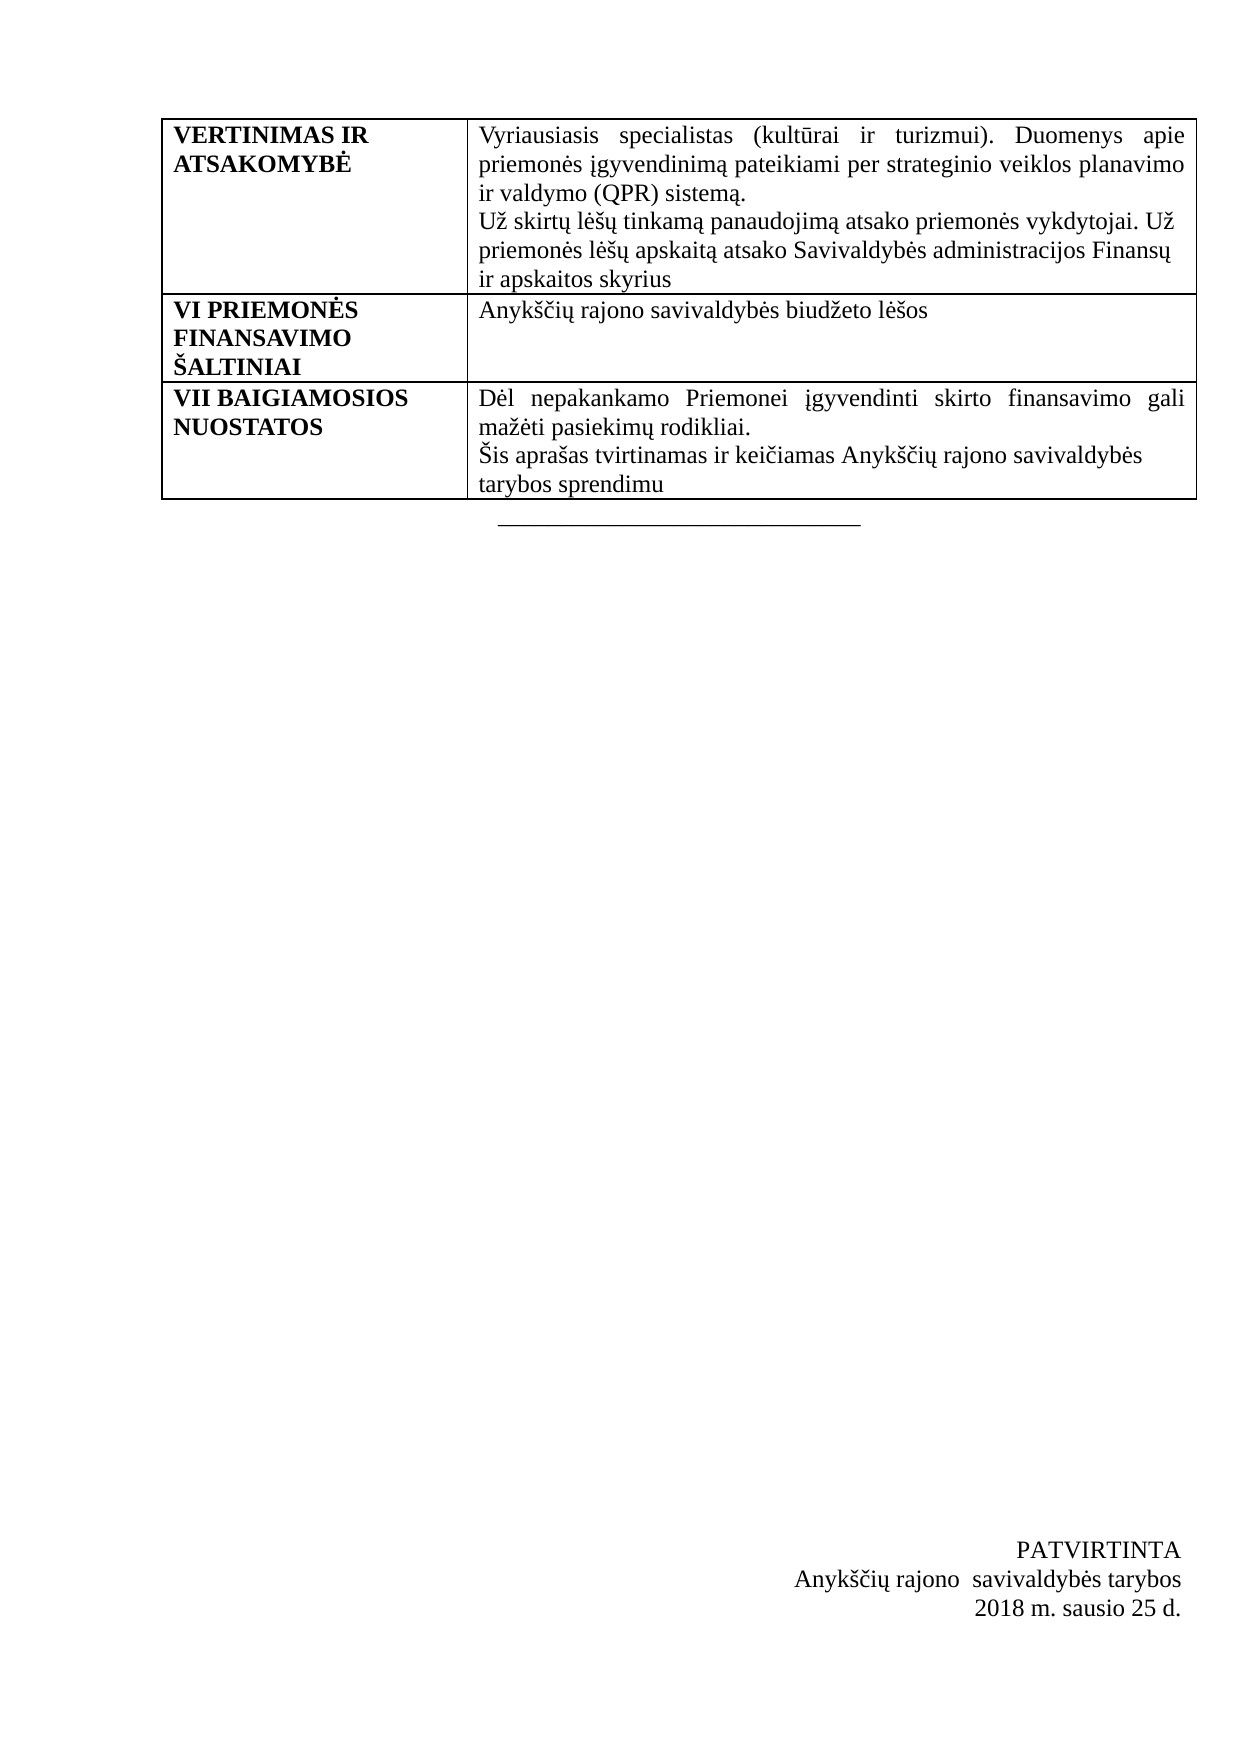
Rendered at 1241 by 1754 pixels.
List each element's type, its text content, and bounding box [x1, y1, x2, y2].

table_cell Dėl nepakankamo Priemonei įgyvendinti skirto finansavimo gali mažėti pasiekimų rodikliai. Šis aprašas tvirtinamas ir keičiamas Anykščių rajono savivaldybės tarybos sprendimu [468, 383, 1196, 498]
text 2018 m. sausio 25 d. [177, 1593, 1181, 1621]
table_cell Vyriausiasis specialistas (kultūrai ir turizmui). Duomenys apie priemonės įgyvendinimą pateikiami per strateginio veiklos planavimo ir valdymo (QPR) sistemą. Už skirtų lėšų tinkamą panaudojimą atsako priemonės vykdytojai. Už priemonės lėšų apskaitą atsako Savivaldybės administracijos Finansų ir apskaitos skyrius [468, 120, 1196, 293]
text PATVIRTINTA [327, 1535, 1181, 1564]
table_cell VII BAIGIAMOSIOS NUOSTATOS [163, 383, 467, 498]
text _____________________________ [177, 500, 1181, 529]
table_cell VI PRIEMONĖS FINANSAVIMO ŠALTINIAI [163, 295, 467, 381]
table_cell VERTINIMAS IR ATSAKOMYBĖ [163, 120, 467, 293]
text Anykščių rajono savivaldybės tarybos [327, 1564, 1181, 1593]
table_cell Anykščių rajono savivaldybės biudžeto lėšos [468, 295, 1196, 381]
